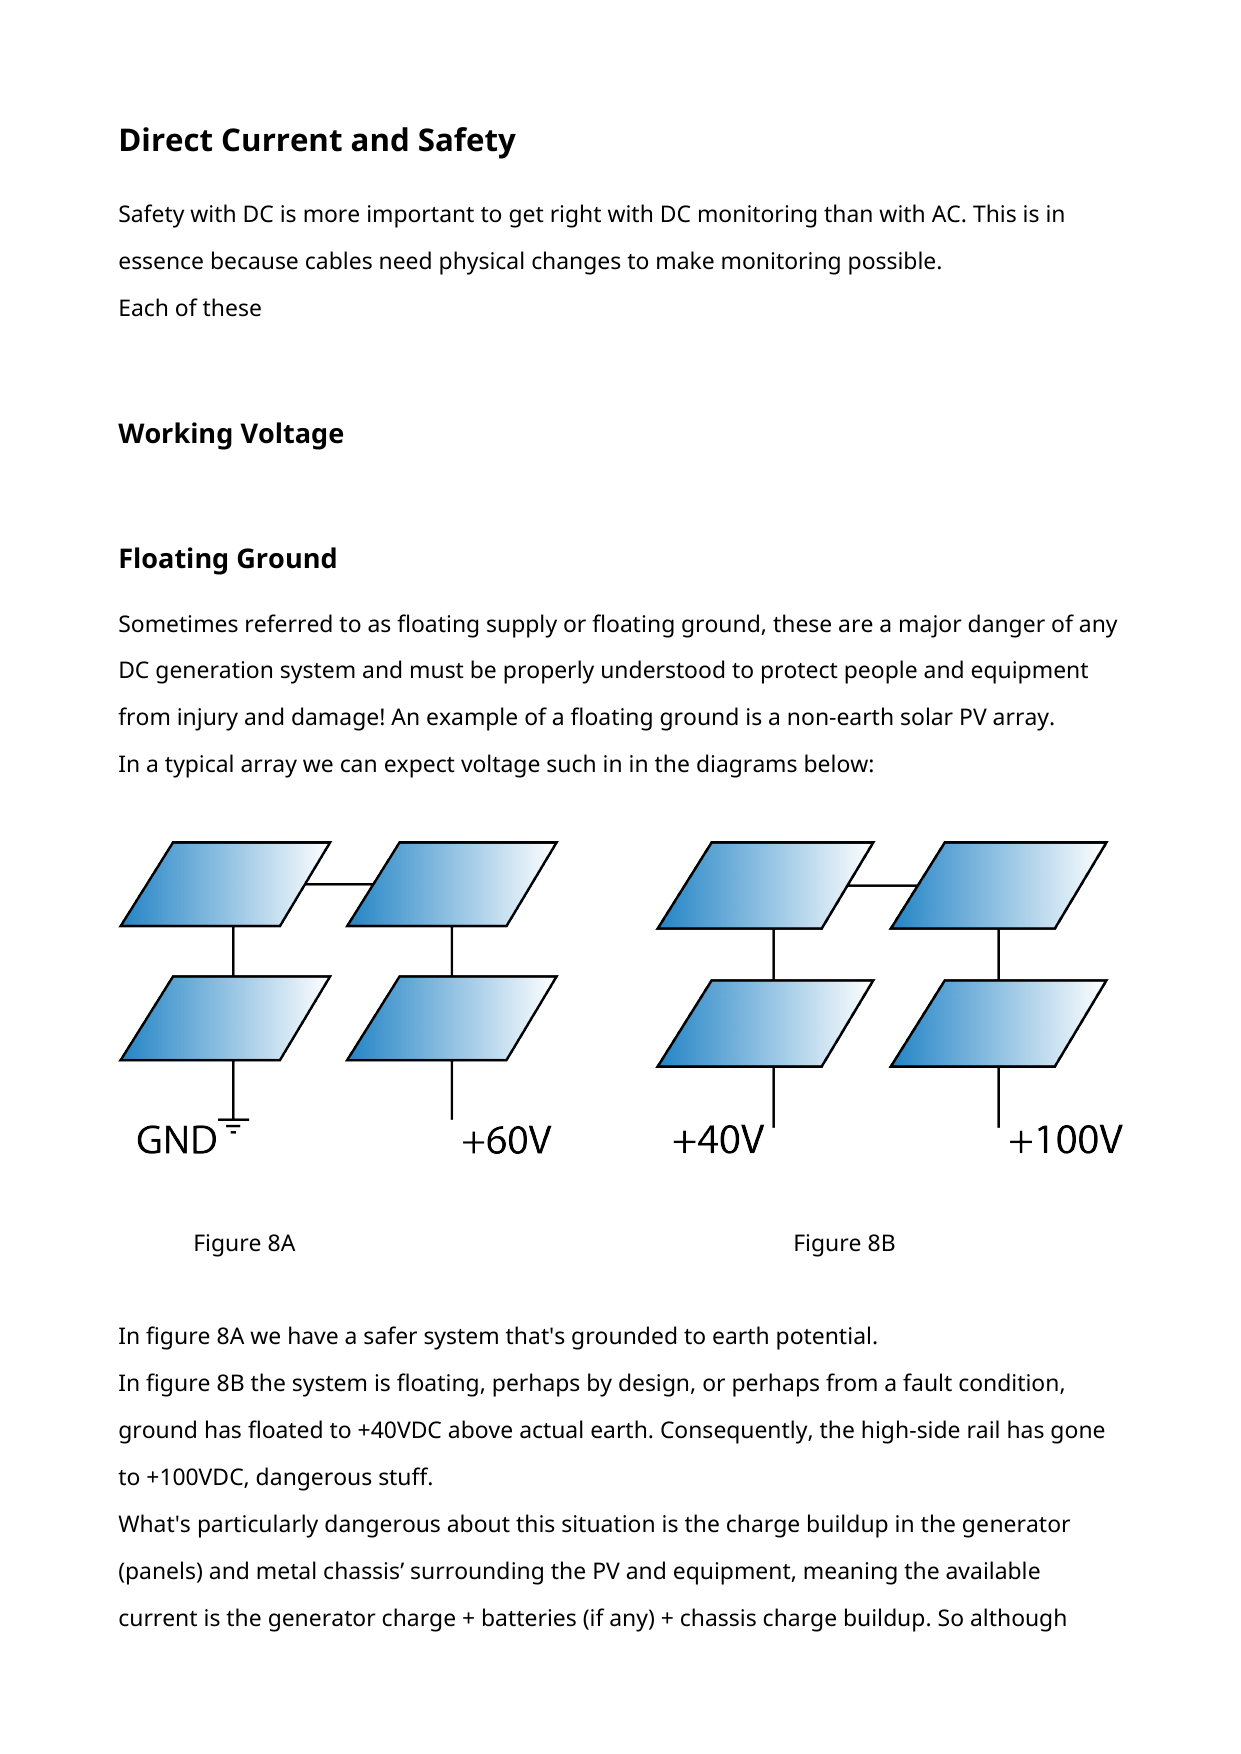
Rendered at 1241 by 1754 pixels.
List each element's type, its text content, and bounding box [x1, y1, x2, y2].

subtitle Direct Current and Safety [118, 118, 1122, 161]
text Sometimes referred to as floating supply or floating ground, these are a major danger of any DC generation system and must be properly understood to protect people and equipment from injury and damage! An example of a floating ground is a non-earth solar PV array. [118, 608, 1122, 733]
subtitle Working Voltage [118, 414, 1122, 451]
picture [118, 841, 559, 1164]
text Each of these [118, 291, 1122, 323]
text In a typical array we can expect voltage such in in the diagrams below: [118, 748, 1122, 779]
text What's particularly dangerous about this situation is the charge buildup in the generator (panels) and metal chassis’ surrounding the PV and equipment, meaning the available current is the generator charge + batteries (if any) + chassis charge buildup. So although [118, 1508, 1122, 1633]
text Figure 8A Figure 8B [118, 1226, 1122, 1258]
text In figure 8B the system is floating, perhaps by design, or perhaps from a fault condition, ground has floated to +40VDC above actual earth. Consequently, the high-side rail has gone to +100VDC, dangerous stuff. [118, 1367, 1122, 1492]
text Safety with DC is more important to get right with DC monitoring than with AC. This is in essence because cables need physical changes to make monitoring possible. [118, 198, 1122, 276]
subtitle Floating Ground [118, 540, 1122, 577]
text In figure 8A we have a safer system that's grounded to earth potential. [118, 1320, 1122, 1351]
picture [655, 841, 1123, 1164]
